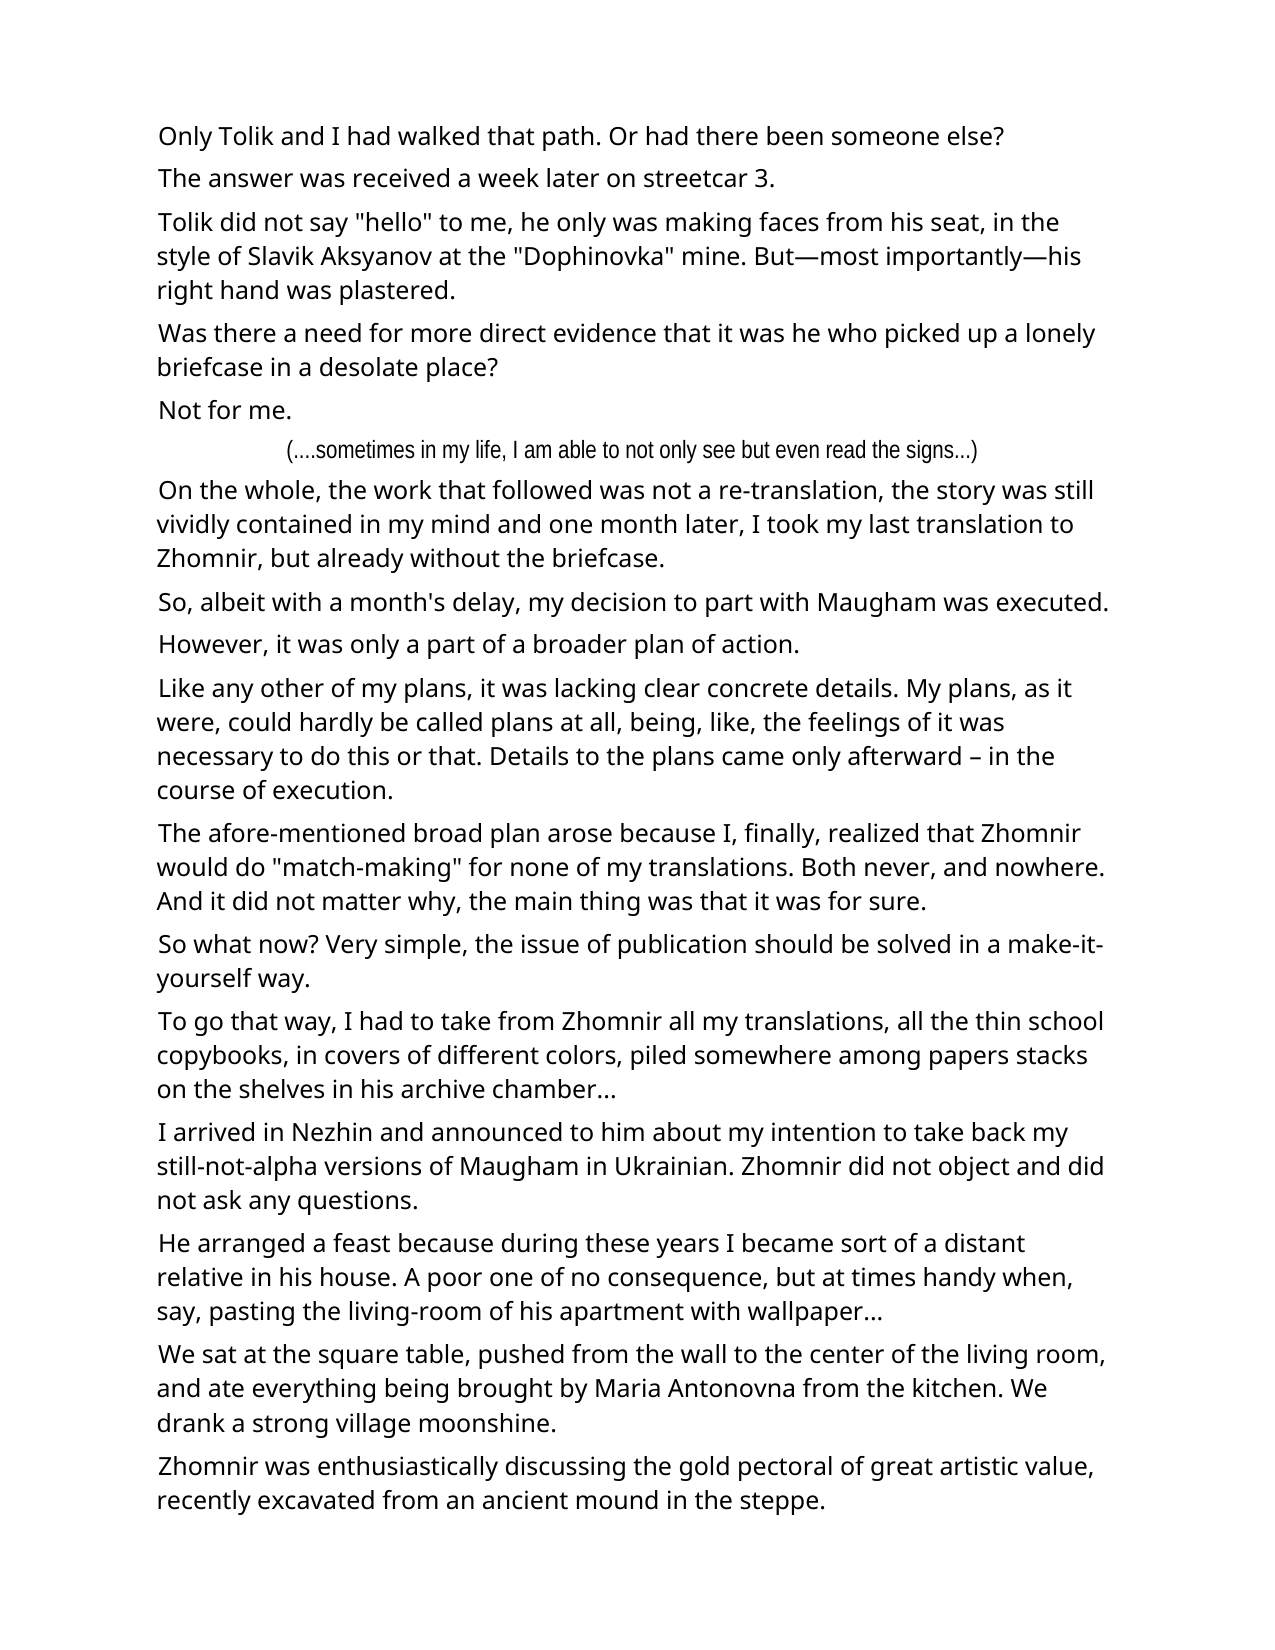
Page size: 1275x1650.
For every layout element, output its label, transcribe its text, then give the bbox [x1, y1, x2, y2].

text Tolik did not say "hello" to me, he only was making faces from his seat, in the style of Slavik Aksyanov at the "Dophinovka" mine. But—most importantly—his right hand was plastered. [156, 204, 1118, 306]
text He arranged a feast because during these years I became sort of a distant relative in his house. A poor one of no consequence, but at times handy when, say, pasting the living-room of his apartment with wallpaper... [156, 1226, 1118, 1328]
text Zhomnir was enthusiastically discussing the gold pectoral of great artistic value, recently excavated from an ancient mound in the steppe. [156, 1448, 1118, 1516]
text So what now? Very simple, the issue of publication should be solved in a make-it-yourself way. [156, 927, 1118, 995]
text So, albeit with a month's delay, my decision to part with Maugham was executed. [156, 584, 1118, 618]
text Was there a need for more direct evidence that it was he who picked up a lonely briefcase in a desolate place? [156, 315, 1118, 383]
text Not for me. [156, 392, 1118, 426]
text To go that way, I had to take from Zhomnir all my translations, all the thin school copybooks, in covers of different colors, piled somewhere among papers stacks on the shelves in his archive chamber... [156, 1004, 1118, 1106]
text On the whole, the work that followed was not a re-translation, the story was still vividly contained in my mind and one month later, I took my last translation to Zhomnir, but already without the briefcase. [156, 473, 1118, 575]
text I arrived in Nezhin and announced to him about my intention to take back my still-not-alpha versions of Maugham in Ukrainian. Zhomnir did not object and did not ask any questions. [156, 1115, 1118, 1217]
text We sat at the square table, pushed from the wall to the center of the living room, and ate everything being brought by Maria Antonovna from the kitchen. We drank a strong village moonshine. [156, 1337, 1118, 1439]
text Only Tolik and I had walked that path. Or had there been someone else? [156, 118, 1118, 152]
text The answer was received a week later on streetcar 3. [156, 161, 1118, 195]
text However, it was only a part of a broader plan of action. [156, 627, 1118, 661]
list (....sometimes in my life, I am able to not only see but even read the signs...) [286, 435, 1118, 464]
text Like any other of my plans, it was lacking clear concrete details. My plans, as it were, could hardly be called plans at all, being, like, the feelings of it was necessary to do this or that. Details to the plans came only afterward – in the course of execution. [156, 670, 1118, 806]
text The afore-mentioned broad plan arose because I, finally, realized that Zhomnir would do "match-making" for none of my translations. Both never, and nowhere. And it did not matter why, the main thing was that it was for sure. [156, 815, 1118, 918]
